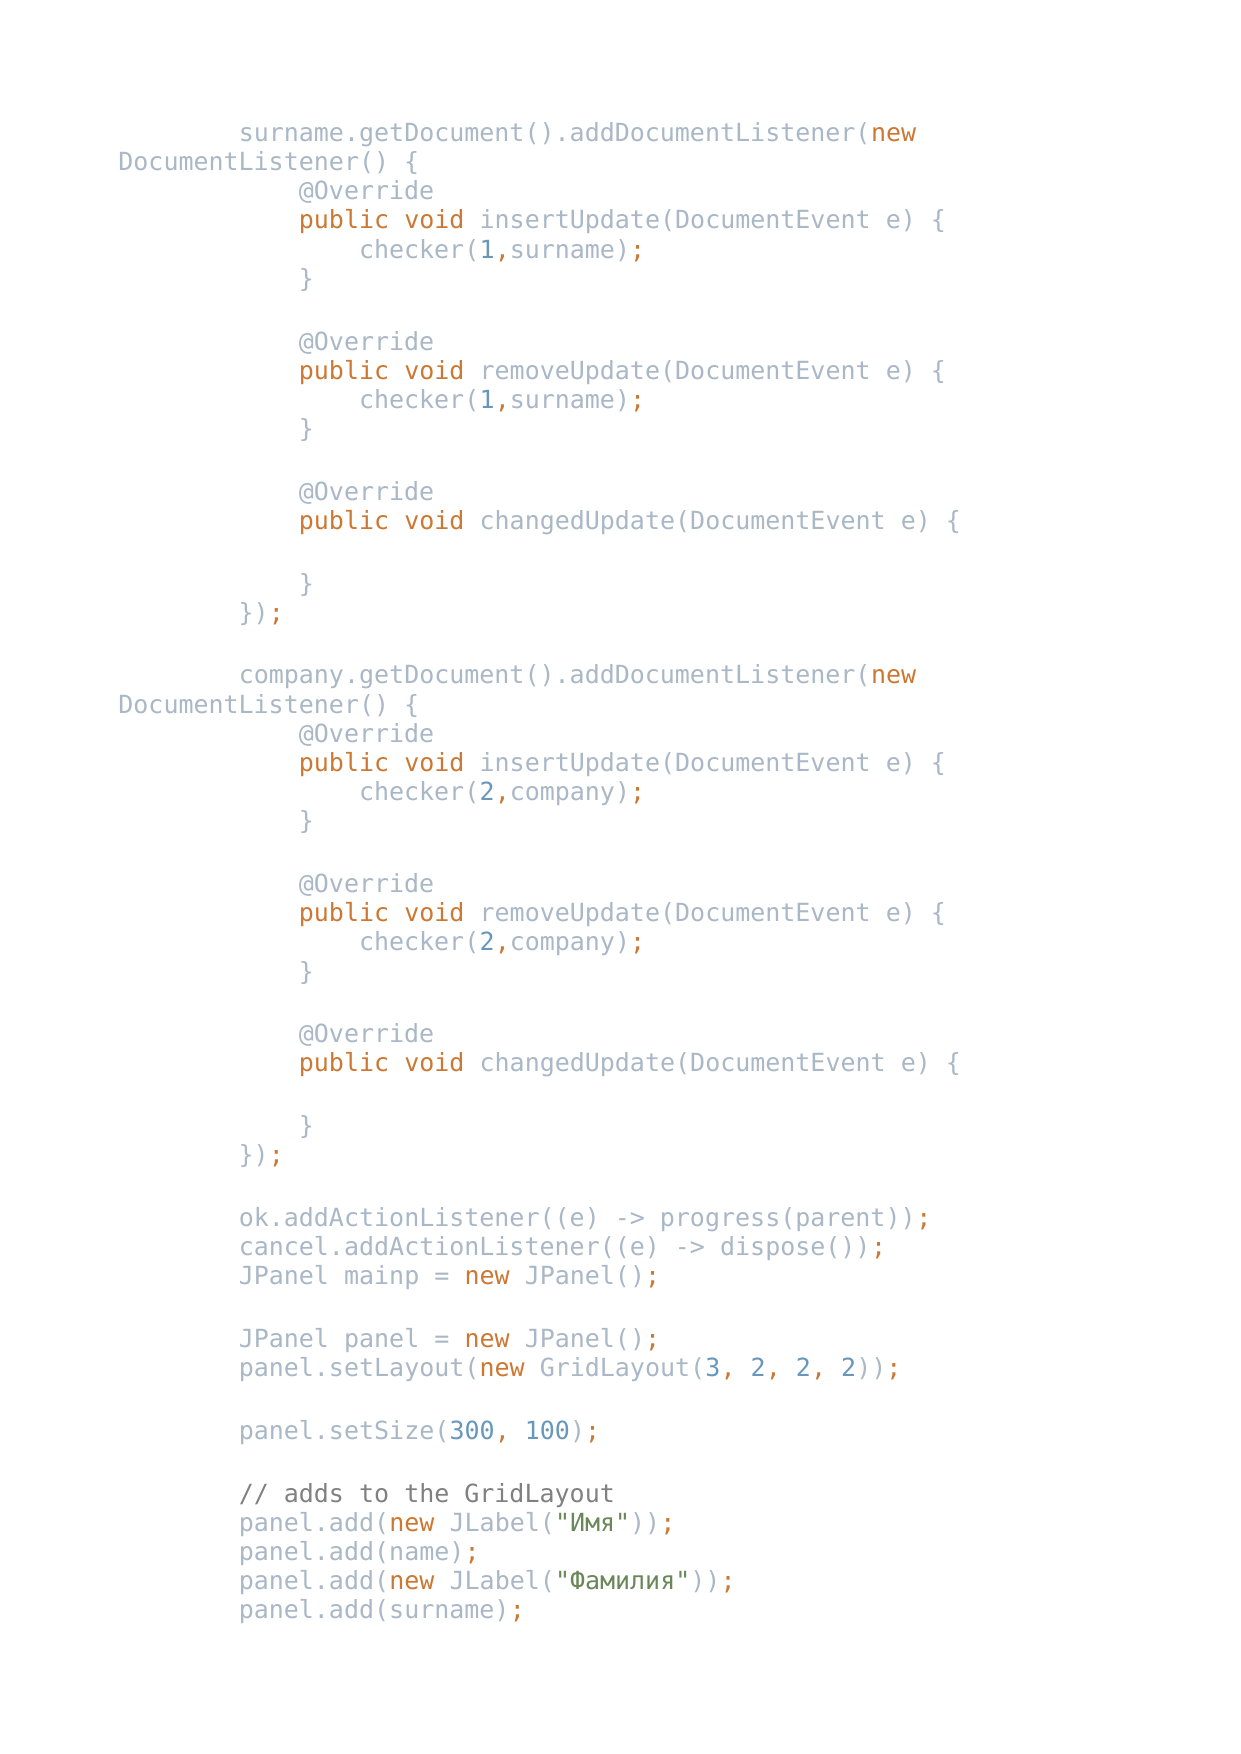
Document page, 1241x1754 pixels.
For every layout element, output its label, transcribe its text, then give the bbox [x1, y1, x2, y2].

text surname.getDocument().addDocumentListener(new DocumentListener() { @Override public void insertUpdate(DocumentEvent e) { checker(1,surname); } @Override public void removeUpdate(DocumentEvent e) { checker(1,surname); } @Override public void changedUpdate(DocumentEvent e) { } }); company.getDocument().addDocumentListener(new DocumentListener() { @Override public void insertUpdate(DocumentEvent e) { checker(2,company); } @Override public void removeUpdate(DocumentEvent e) { checker(2,company); } @Override public void changedUpdate(DocumentEvent e) { } }); ok.addActionListener((e) -> progress(parent)); cancel.addActionListener((e) -> dispose()); JPanel mainp = new JPanel(); JPanel panel = new JPanel(); panel.setLayout(new GridLayout(3, 2, 2, 2)); panel.setSize(300, 100); // adds to the GridLayout panel.add(new JLabel("Имя")); panel.add(name); panel.add(new JLabel("Фамилия")); panel.add(surname); [118, 118, 1122, 1624]
